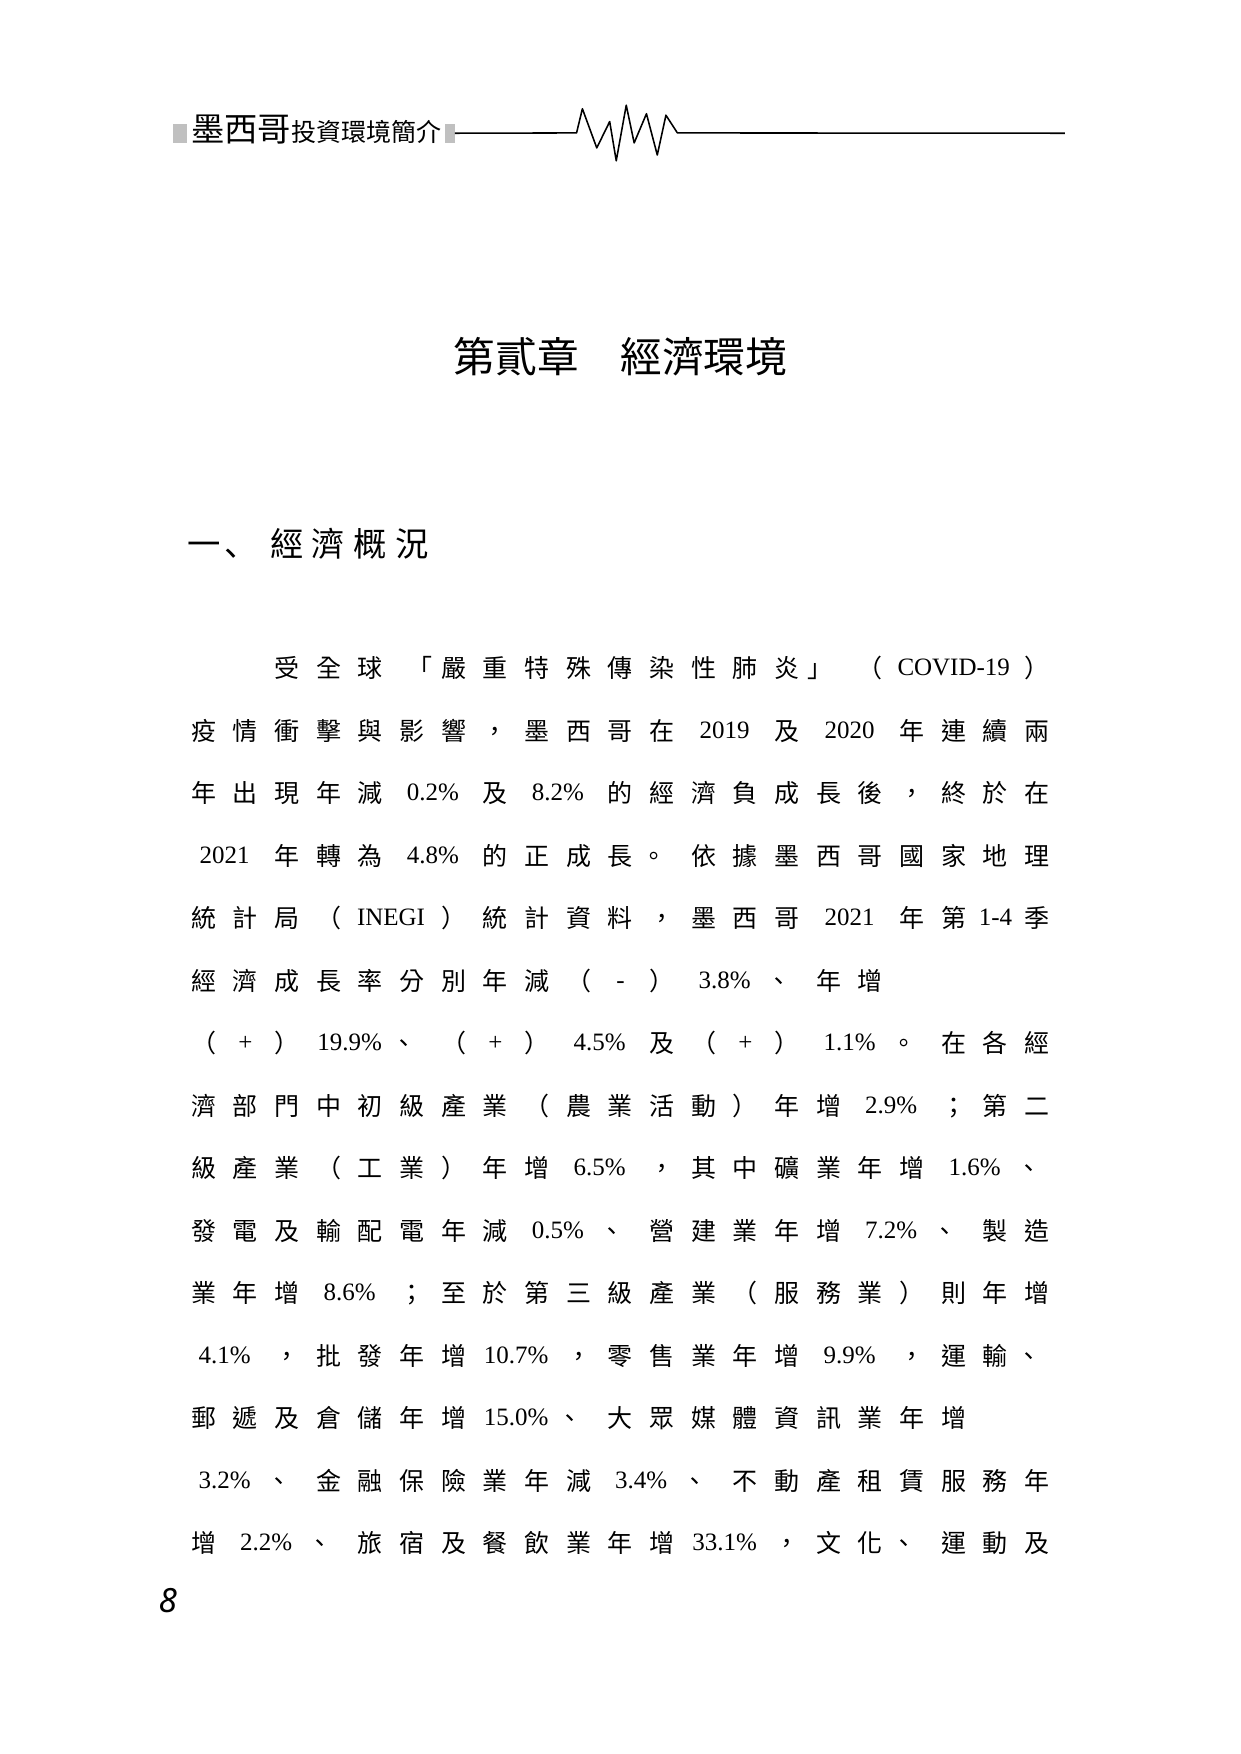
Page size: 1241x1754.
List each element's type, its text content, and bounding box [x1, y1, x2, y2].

text 受全球「嚴重特殊傳染性肺炎」（COVID-19）疫情衝擊與影響，墨西哥在2019及2020年連續兩年出現年減0.2%及8.2%的經濟負成長後，終於在2021年轉為4.8%的正成長。依據墨西哥國家地理統計局（INEGI）統計資料，墨西哥2021年第1-4季經濟成長率分別年減（-）3.8%、年增（+）19.9%、（+）4.5%及（+）1.1%。在各經濟部門中初級產業（農業活動）年增2.9%；第二級產業（工業）年增6.5%，其中礦業年增1.6%、發電及輸配電年減0.5%、營建業年增7.2%、製造業年增8.6%；至於第三級產業（服務業）則年增4.1%，批發年增10.7%，零售業年增9.9%，運輸、郵遞及倉儲年增15.0%、大眾媒體資訊業年增3.2%、金融保險業年減3.4%、不動產租賃服務年增2.2%、旅宿及餐飲業年增33.1%，文化、運動及 [183, 625, 1058, 1563]
text 第貳章 經濟環境 [183, 313, 1058, 375]
text 一、經濟概況 [183, 500, 1058, 563]
